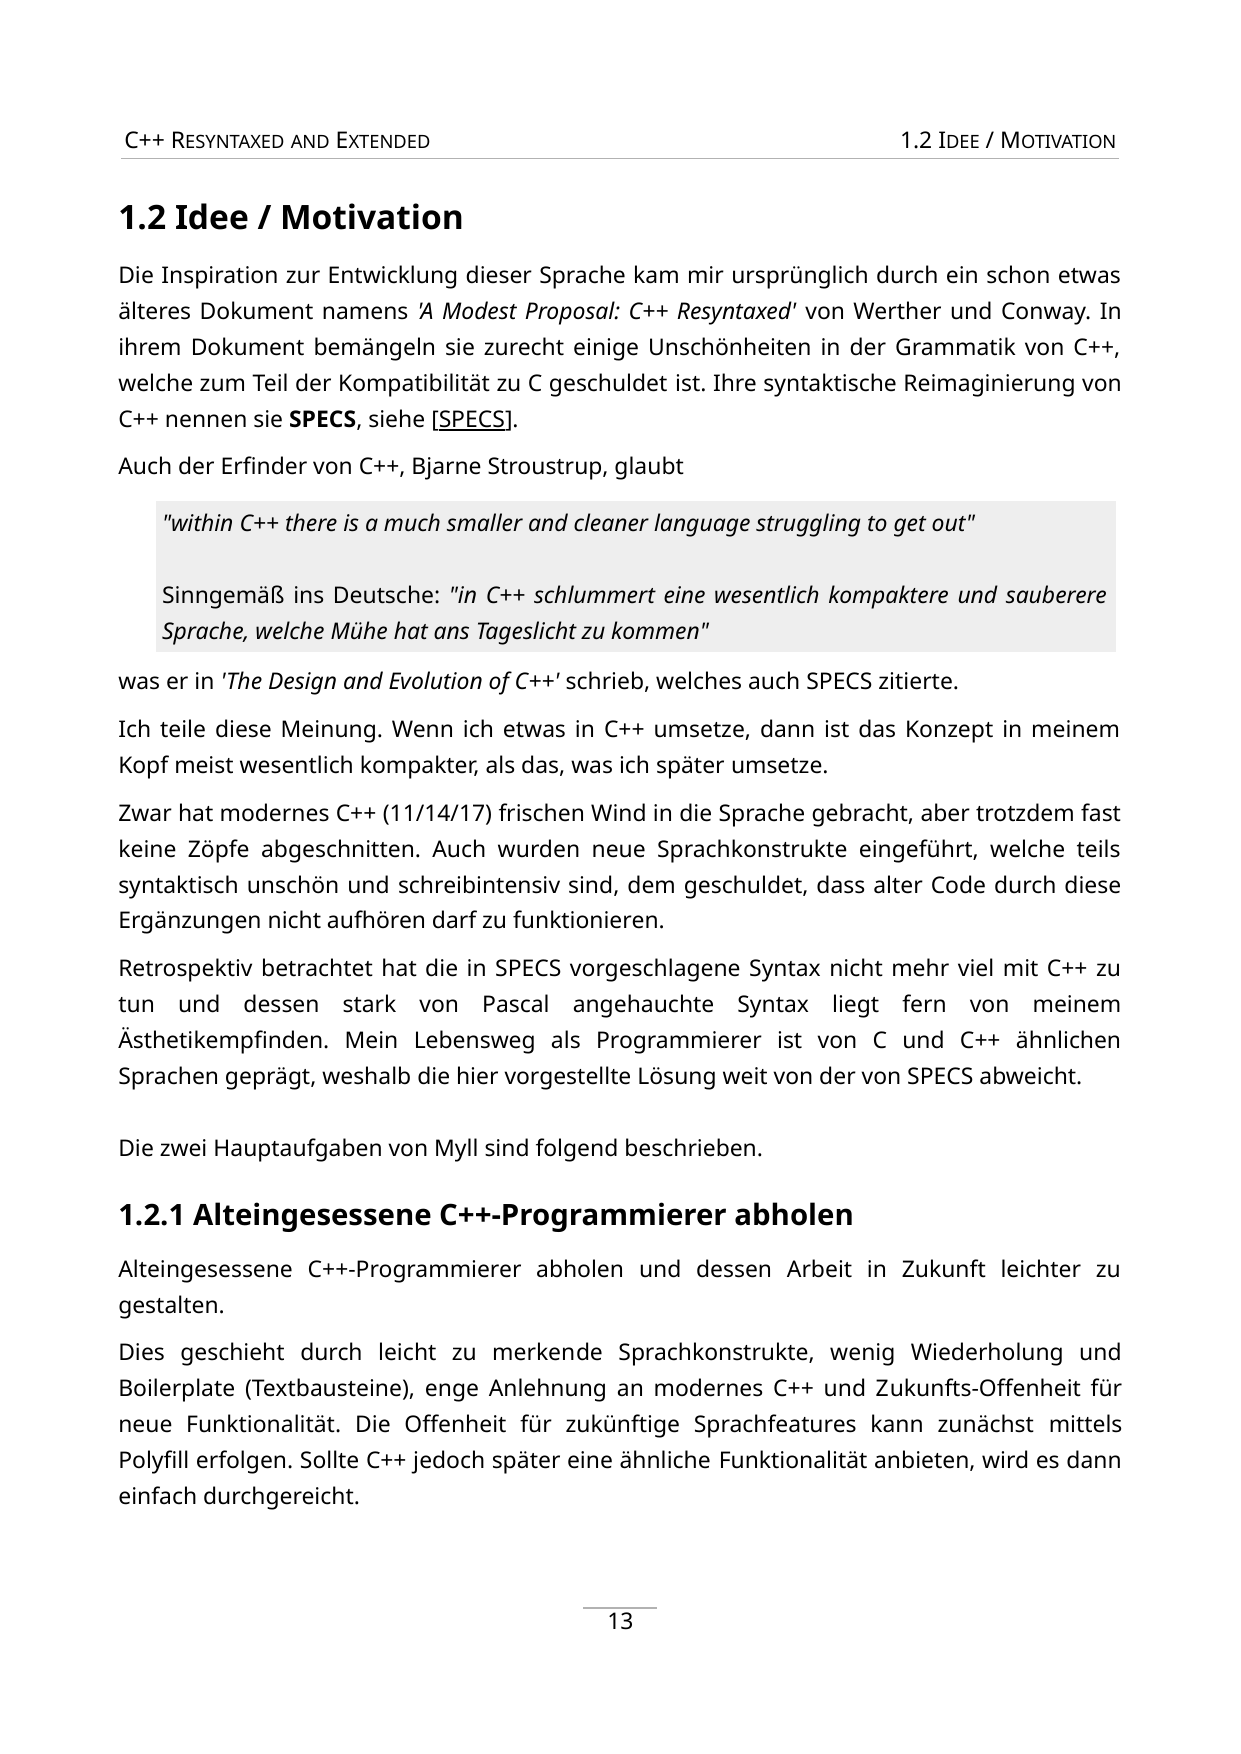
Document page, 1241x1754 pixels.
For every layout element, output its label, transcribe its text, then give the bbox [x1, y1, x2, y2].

subtitle Idee / Motivation [118, 194, 1122, 239]
text Alteingesessene C++-Programmierer abholen und dessen Arbeit in Zukunft leichter zu gestalten. [118, 1253, 1122, 1320]
text Retrospektiv betrachtet hat die in SPECS vorgeschlagene Syntax nicht mehr viel mit C++ zu tun und dessen stark von Pascal angehauchte Syntax liegt fern von meinem Ästhetikempfinden. Mein Lebensweg als Programmierer ist von C und C++ ähnlichen Sprachen geprägt, weshalb die hier vorgestellte Lösung weit von der von SPECS abweicht. Die zwei Hauptaufgaben von Myll sind folgend beschrieben. [118, 952, 1122, 1163]
text Zwar hat modernes C++ (11/14/17) frischen Wind in die Sprache gebracht, aber trotzdem fast keine Zöpfe abgeschnitten. Auch wurden neue Sprachkonstrukte eingeführt, welche teils syntaktisch unschön und schreibintensiv sind, dem geschuldet, dass alter Code durch diese Ergänzungen nicht aufhören darf zu funktionieren. [118, 797, 1122, 936]
text Ich teile diese Meinung. Wenn ich etwas in C++ umsetze, dann ist das Konzept in meinem Kopf meist wesentlich kompakter, als das, was ich später umsetze. [118, 713, 1122, 780]
text Auch der Erfinder von C++, Bjarne Stroustrup, glaubt [118, 450, 1122, 481]
subtitle Alteingesessene C++-Programmierer abholen [118, 1194, 1122, 1234]
text Dies geschieht durch leicht zu merkende Sprachkonstrukte, wenig Wiederholung und Boilerplate (Textbausteine), enge Anlehnung an modernes C++ und Zukunfts-Offenheit für neue Funktionalität. Die Offenheit für zukünftige Sprachfeatures kann zunächst mittels Polyfill erfolgen. Sollte C++ jedoch später eine ähnliche Funktionalität anbieten, wird es dann einfach durchgereicht. [118, 1336, 1122, 1511]
text Die Inspiration zur Entwicklung dieser Sprache kam mir ursprünglich durch ein schon etwas älteres Dokument namens 'A Modest Proposal: C++ Resyntaxed' von Werther und Conway. In ihrem Dokument bemängeln sie zurecht einige Unschönheiten in der Grammatik von C++, welche zum Teil der Kompatibilität zu C geschuldet ist. Ihre syntaktische Reimaginierung von C++ nennen sie SPECS, siehe [SPECS]. [118, 259, 1122, 434]
text was er in 'The Design and Evolution of C++' schrieb, welches auch SPECS zitierte. [118, 665, 1122, 697]
text "within C++ there is a much smaller and cleaner language struggling to get out" Sinngemäß ins Deutsche: "in C++ schlummert eine wesentlich kompaktere und sauberere Sprache, welche Mühe hat ans Tageslicht zu kommen" [156, 501, 1116, 652]
